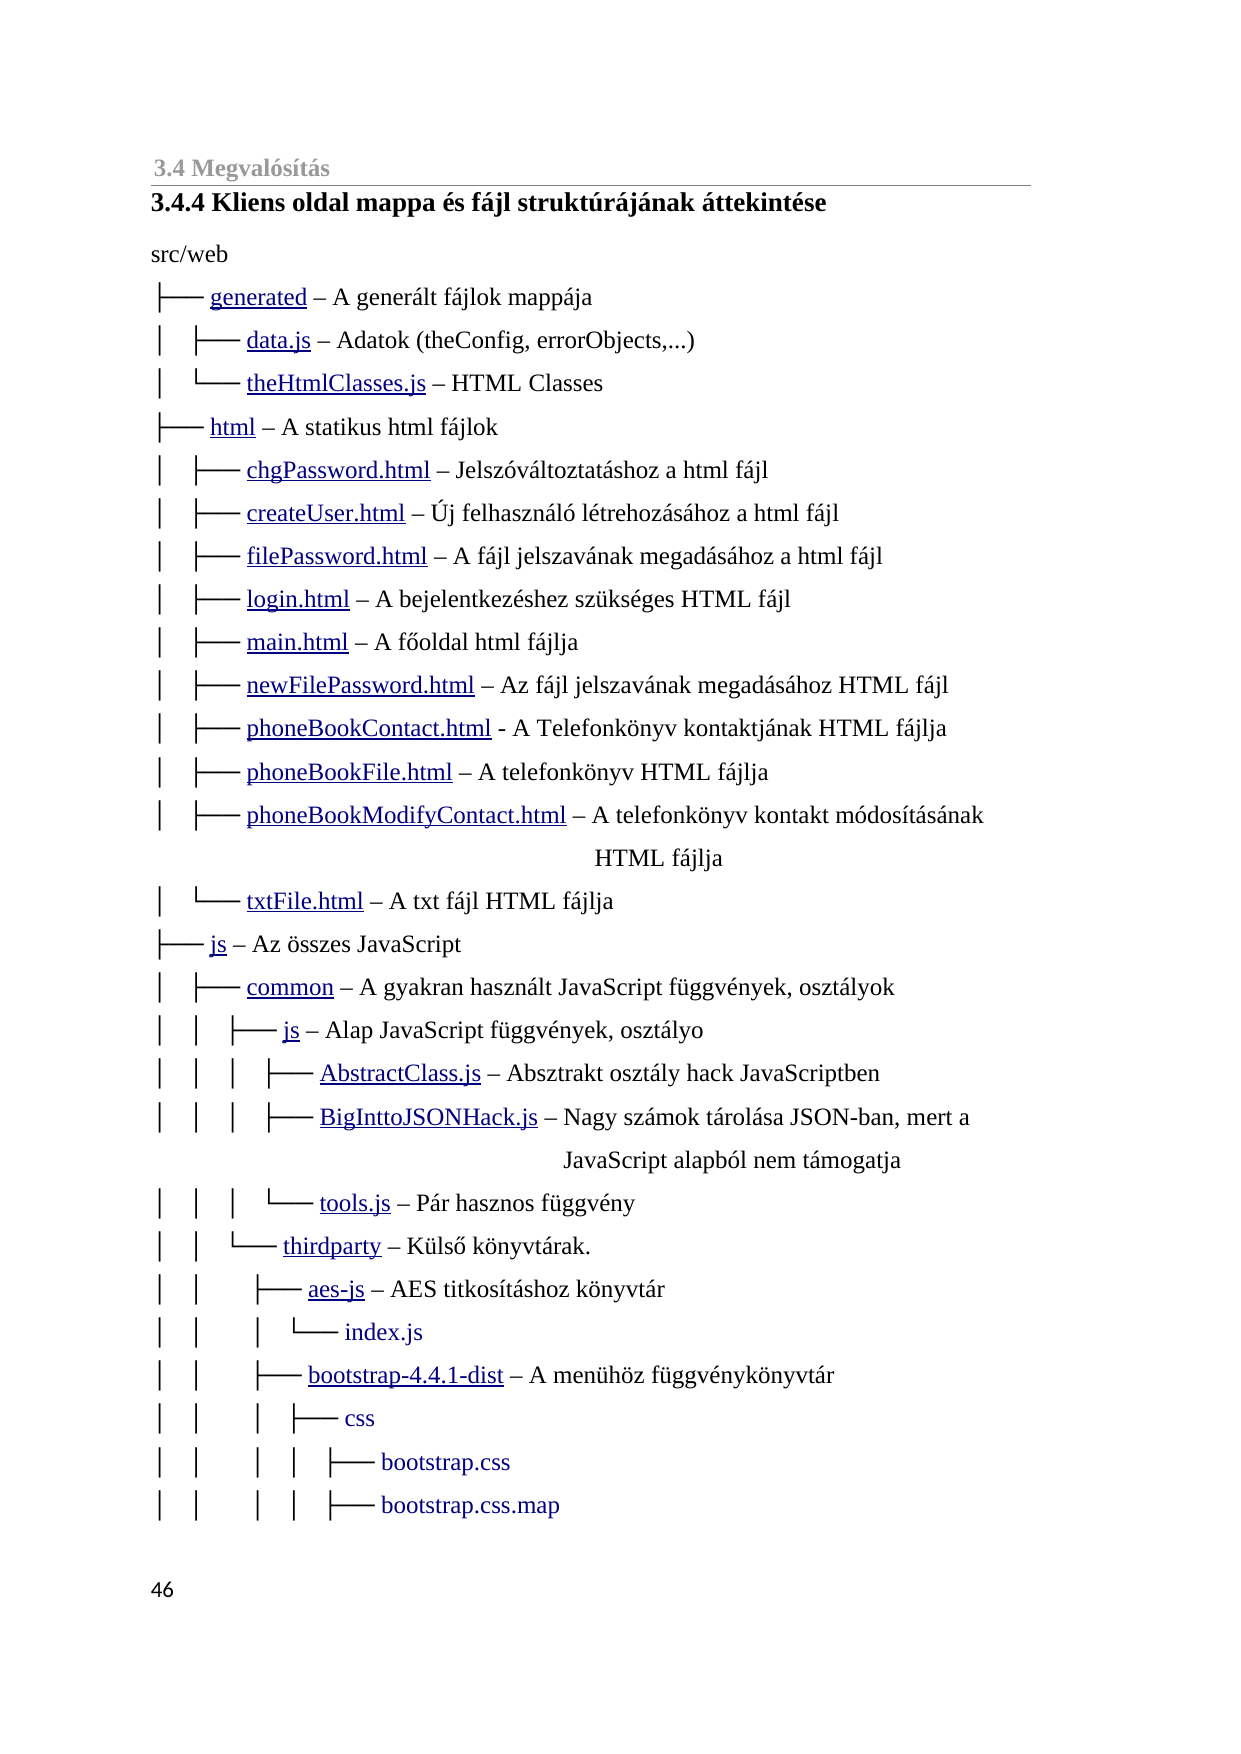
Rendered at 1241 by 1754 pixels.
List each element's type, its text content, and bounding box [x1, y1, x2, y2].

text src/web ├── generated – A generált fájlok mappája │ ├── data.js – Adatok (theConfig, errorObjects,...) │ └── theHtmlClasses.js – HTML Classes ├── html – A statikus html fájlok │ ├── chgPassword.html – Jelszóváltoztatáshoz a html fájl │ ├── createUser.html – Új felhasználó létrehozásához a html fájl │ ├── filePassword.html – A fájl jelszavának megadásához a html fájl │ ├── login.html – A bejelentkezéshez szükséges HTML fájl │ ├── main.html – A főoldal html fájlja │ ├── newFilePassword.html – Az fájl jelszavának megadásához HTML fájl │ ├── phoneBookContact.html - A Telefonkönyv kontaktjának HTML fájlja │ ├── phoneBookFile.html – A telefonkönyv HTML fájlja │ ├── phoneBookModifyContact.html – A telefonkönyv kontakt módosításának HTML fájlja │ └── txtFile.html – A txt fájl HTML fájlja ├── js – Az összes JavaScript │ ├── common – A gyakran használt JavaScript függvények, osztályok │ │ ├── js – Alap JavaScript függvények, osztályo │ │ │ ├── AbstractClass.js – Absztrakt osztály hack JavaScriptben │ │ │ ├── BigInttoJSONHack.js – Nagy számok tárolása JSON-ban, mert a JavaScript alapból nem támogatja │ │ │ └── tools.js – Pár hasznos függvény │ │ └── thirdparty – Külső könyvtárak. │ │ ├── aes-js – AES titkosításhoz könyvtár │ │ │ └── index.js │ │ ├── bootstrap-4.4.1-dist – A menühöz függvénykönyvtár │ │ │ ├── css │ │ │ │ ├── bootstrap.css │ │ │ │ ├── bootstrap.css.map [151, 239, 1031, 1518]
subtitle Kliens oldal mappa és fájl struktúrájának áttekintése [151, 187, 1031, 218]
